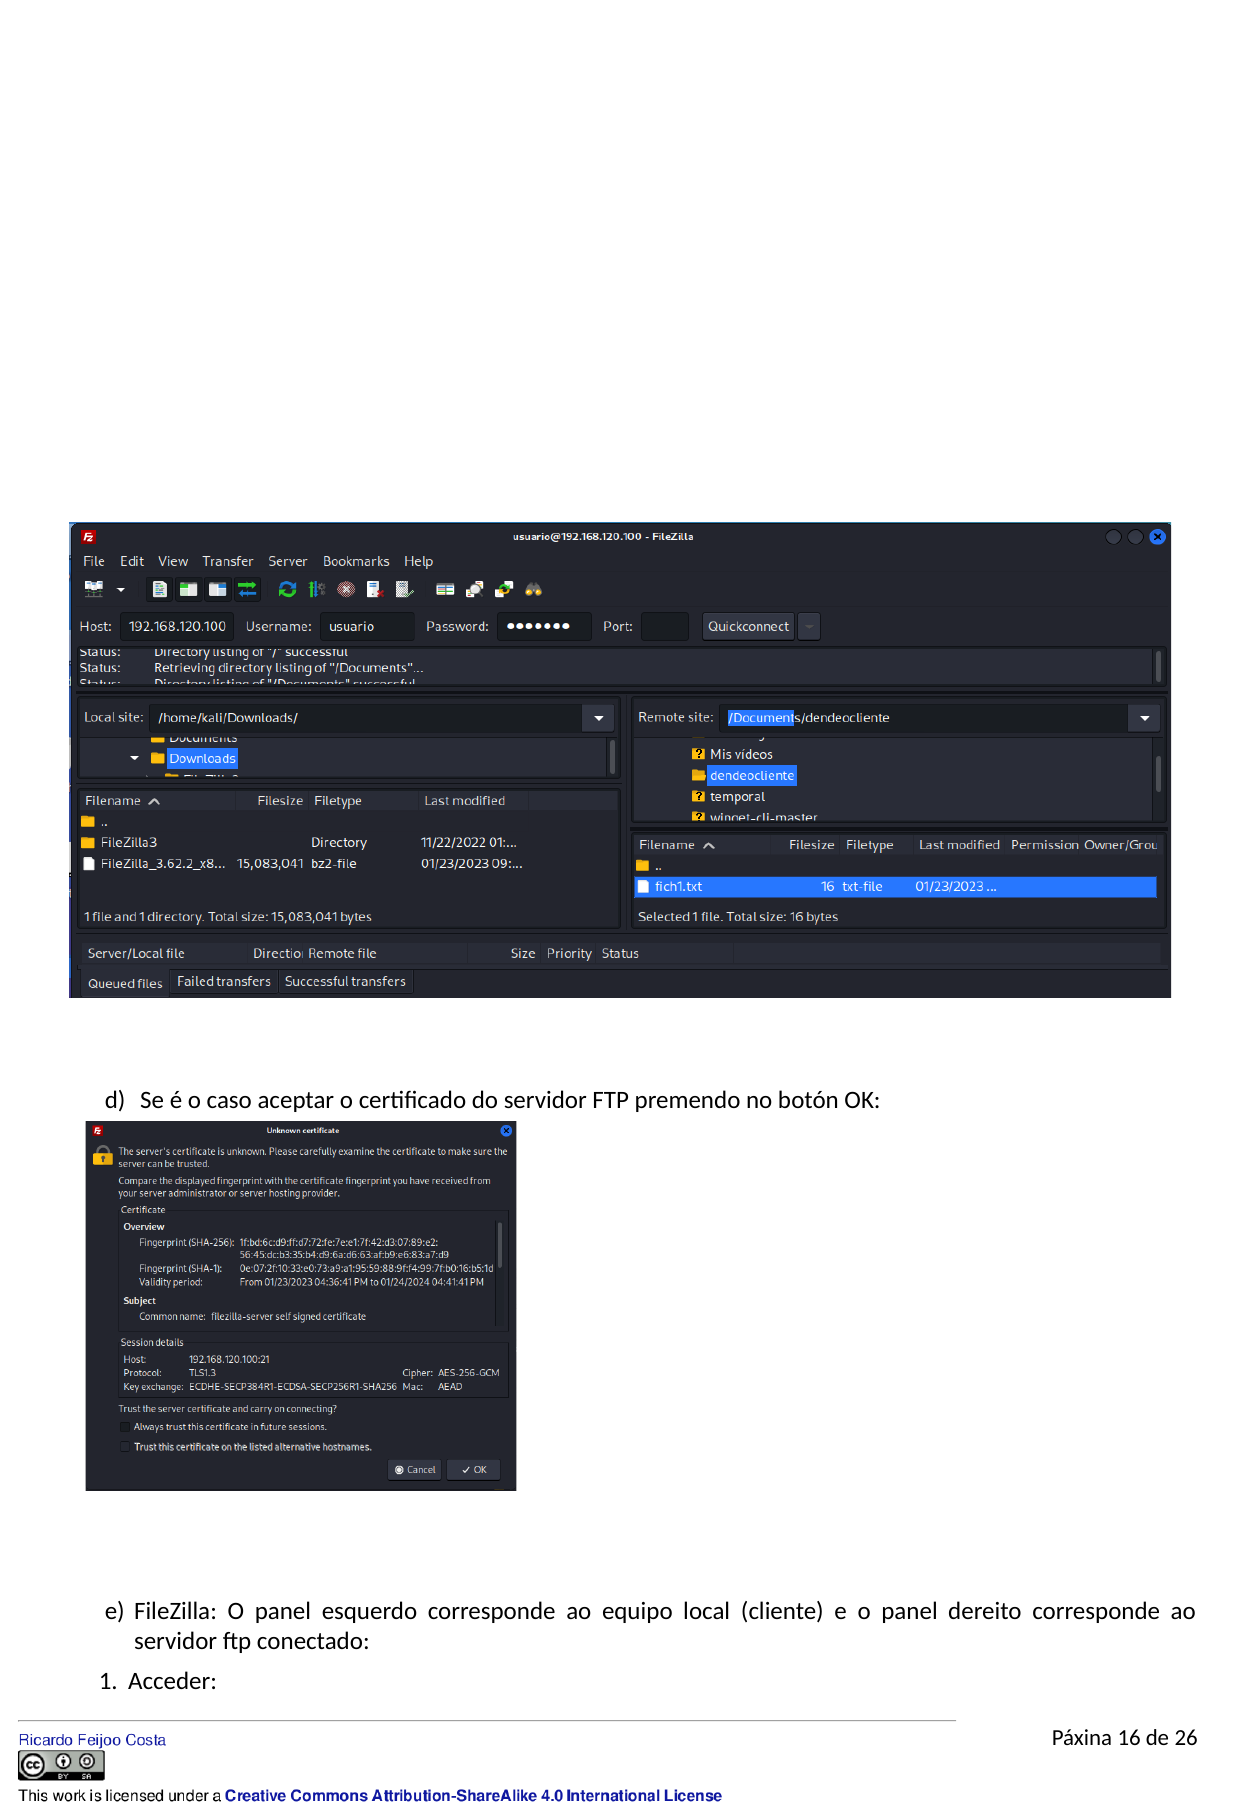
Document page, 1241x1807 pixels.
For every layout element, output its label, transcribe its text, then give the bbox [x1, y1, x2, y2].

picture [85, 1121, 517, 1491]
picture [8, 1715, 957, 1806]
list FileZilla: O panel esquerdo corresponde ao equipo local (cliente) e o panel dereito corresponde ao servidor ftp conectado: [104, 1595, 1197, 1656]
picture [69, 522, 1172, 998]
list Acceder: [98, 1665, 1197, 1695]
list Se é o caso aceptar o certificado do servidor FTP premendo no botón OK: [104, 1084, 1197, 1115]
